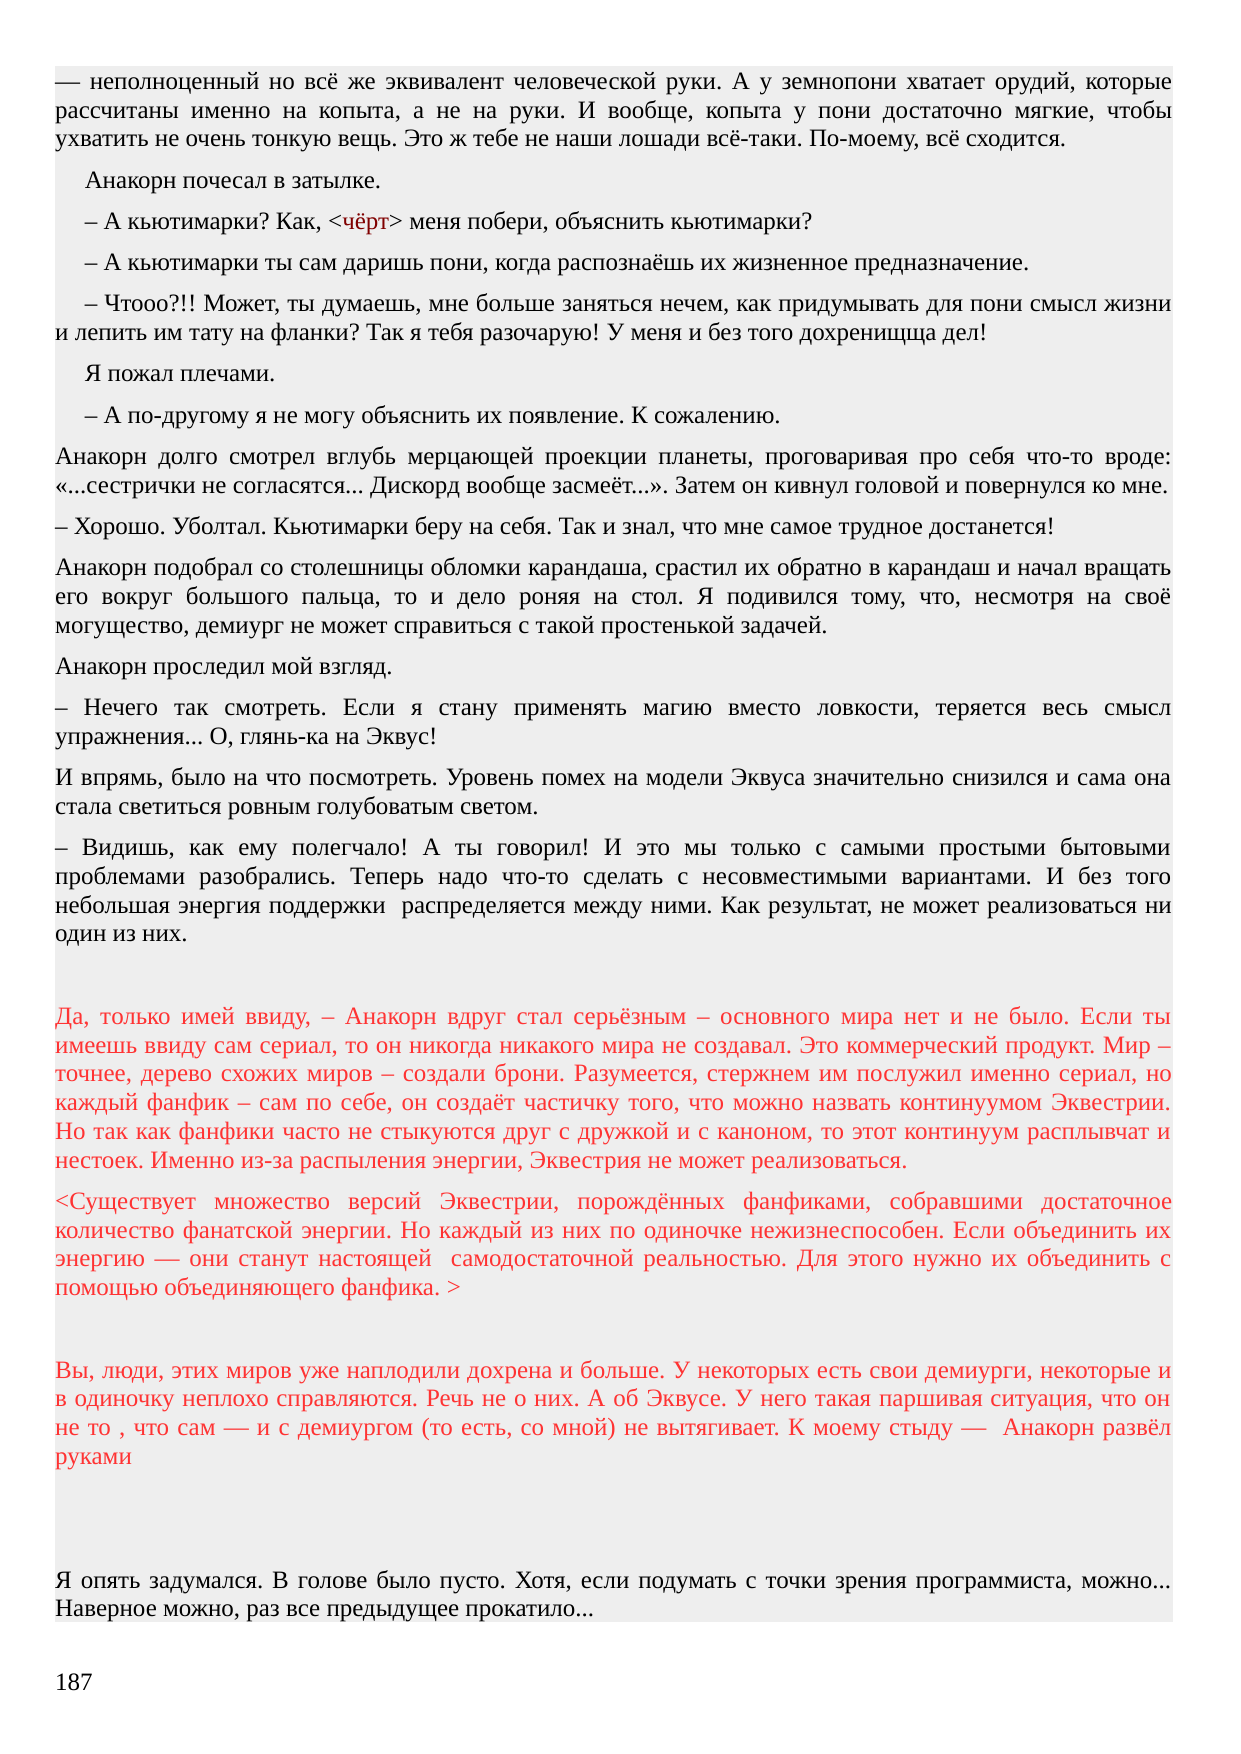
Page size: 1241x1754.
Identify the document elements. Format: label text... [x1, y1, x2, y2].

text – Чтооо?!! Может, ты думаешь, мне больше заняться нечем, как придумывать для пони смысл жизни и лепить им тату на фланки? Так я тебя разочарую! У меня и без того дохренищща дел! [55, 288, 1173, 346]
text <Существует множество версий Эквестрии, порождённых фанфиками, собравшими достаточное количество фанатской энергии. Но каждый из них по одиночке нежизнеспособен. Если объединить их энергию — они станут настоящей самодостаточной реальностью. Для этого нужно их объединить с помощью объединяющего фанфика. > [55, 1186, 1173, 1301]
text И впрямь, было на что посмотреть. Уровень помех на модели Эквуса значительно снизился и сама она стала светиться ровным голубоватым светом. [55, 762, 1173, 820]
text Вы, люди, этих миров уже наплодили дохрена и больше. У некоторых есть свои демиурги, некоторые и в одиночку неплохо справляются. Речь не о них. А об Эквусе. У него такая паршивая ситуация, что он не то , что сам — и с демиургом (то есть, со мной) не вытягивает. К моему стыду — Анакорн развёл руками [55, 1355, 1173, 1470]
text Анакорн долго смотрел вглубь мерцающей проекции планеты, проговаривая про себя что-то вроде: «...сестрички не согласятся... Дискорд вообще засмеёт...». Затем он кивнул головой и повернулся ко мне. [55, 441, 1173, 498]
text – Хорошо. Уболтал. Кьютимарки беру на себя. Так и знал, что мне самое трудное достанется! [55, 511, 1173, 540]
text – А по-другому я не могу объяснить их появление. К сожалению. [55, 400, 1173, 428]
text Я пожал плечами. [55, 358, 1173, 387]
text – Видишь, как ему полегчало! А ты говорил! И это мы только с самыми простыми бытовыми проблемами разобрались. Теперь надо что-то сделать с несовместимыми вариантами. И без того небольшая энергия поддержки распределяется между ними. Как результат, не может реализоваться ни один из них. [55, 832, 1173, 947]
text Анакорн проследил мой взгляд. [55, 651, 1173, 680]
text Анакорн почесал в затылке. [55, 165, 1173, 193]
text Да, только имей ввиду, – Анакорн вдруг стал серьёзным – основного мира нет и не было. Если ты имеешь ввиду сам сериал, то он никогда никакого мира не создавал. Это коммерческий продукт. Мир – точнее, дерево схожих миров – создали брони. Разумеется, стержнем им послужил именно сериал, но каждый фанфик – сам по себе, он создаёт частичку того, что можно назвать континуумом Эквестрии. Но так как фанфики часто не стыкуются друг с дружкой и с каноном, то этот континуум расплывчат и нестоек. Именно из-за распыления энергии, Эквестрия не может реализоваться. [55, 1001, 1173, 1173]
text – А кьютимарки ты сам даришь пони, когда распознаёшь их жизненное предназначение. [55, 247, 1173, 276]
text Анакорн подобрал со столешницы обломки карандаша, срастил их обратно в карандаш и начал вращать его вокруг большого пальца, то и дело роняя на стол. Я подивился тому, что, несмотря на своё могущество, демиург не может справиться с такой простенькой задачей. [55, 552, 1173, 638]
text – Нечего так смотреть. Если я стану применять магию вместо ловкости, теряется весь смысл упражнения... О, глянь-ка на Эквус! [55, 692, 1173, 750]
text – А кьютимарки? Как, <чёрт> меня побери, объяснить кьютимарки? [55, 206, 1173, 235]
text — неполноценный но всё же эквивалент человеческой руки. А у земнопони хватает орудий, которые рассчитаны именно на копыта, а не на руки. И вообще, копыта у пони достаточно мягкие, чтобы ухватить не очень тонкую вещь. Это ж тебе не наши лошади всё-таки. По-моему, всё сходится. [55, 66, 1173, 152]
text Я опять задумался. В голове было пусто. Хотя, если подумать с точки зрения программиста, можно... Наверное можно, раз все предыдущее прокатило... [55, 1565, 1173, 1622]
